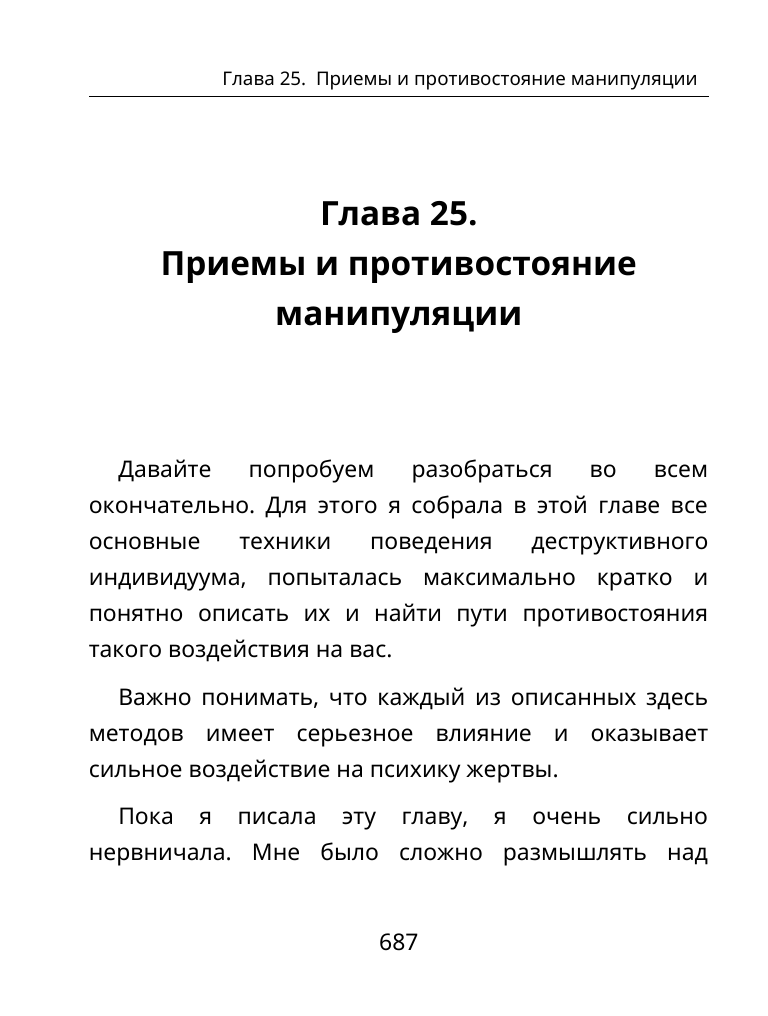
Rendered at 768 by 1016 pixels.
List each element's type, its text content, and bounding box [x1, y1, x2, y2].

subtitle Глава 25. Приемы и противостояние манипуляции [88, 185, 709, 335]
text Важно понимать, что каждый из описанных здесь методов имеет серьезное влияние и оказывает сильное воздействие на психику жертвы. [88, 681, 709, 784]
text Давайте попробуем разобраться во всем окончательно. Для этого я собрала в этой главе все основные техники поведения деструктивного индивидуума, попыталась максимально кратко и понятно описать их и найти пути противостояния такого воздействия на вас. [88, 453, 709, 664]
text Пока я писала эту главу, я очень сильно нервничала. Мне было сложно размышлять над [88, 800, 709, 867]
